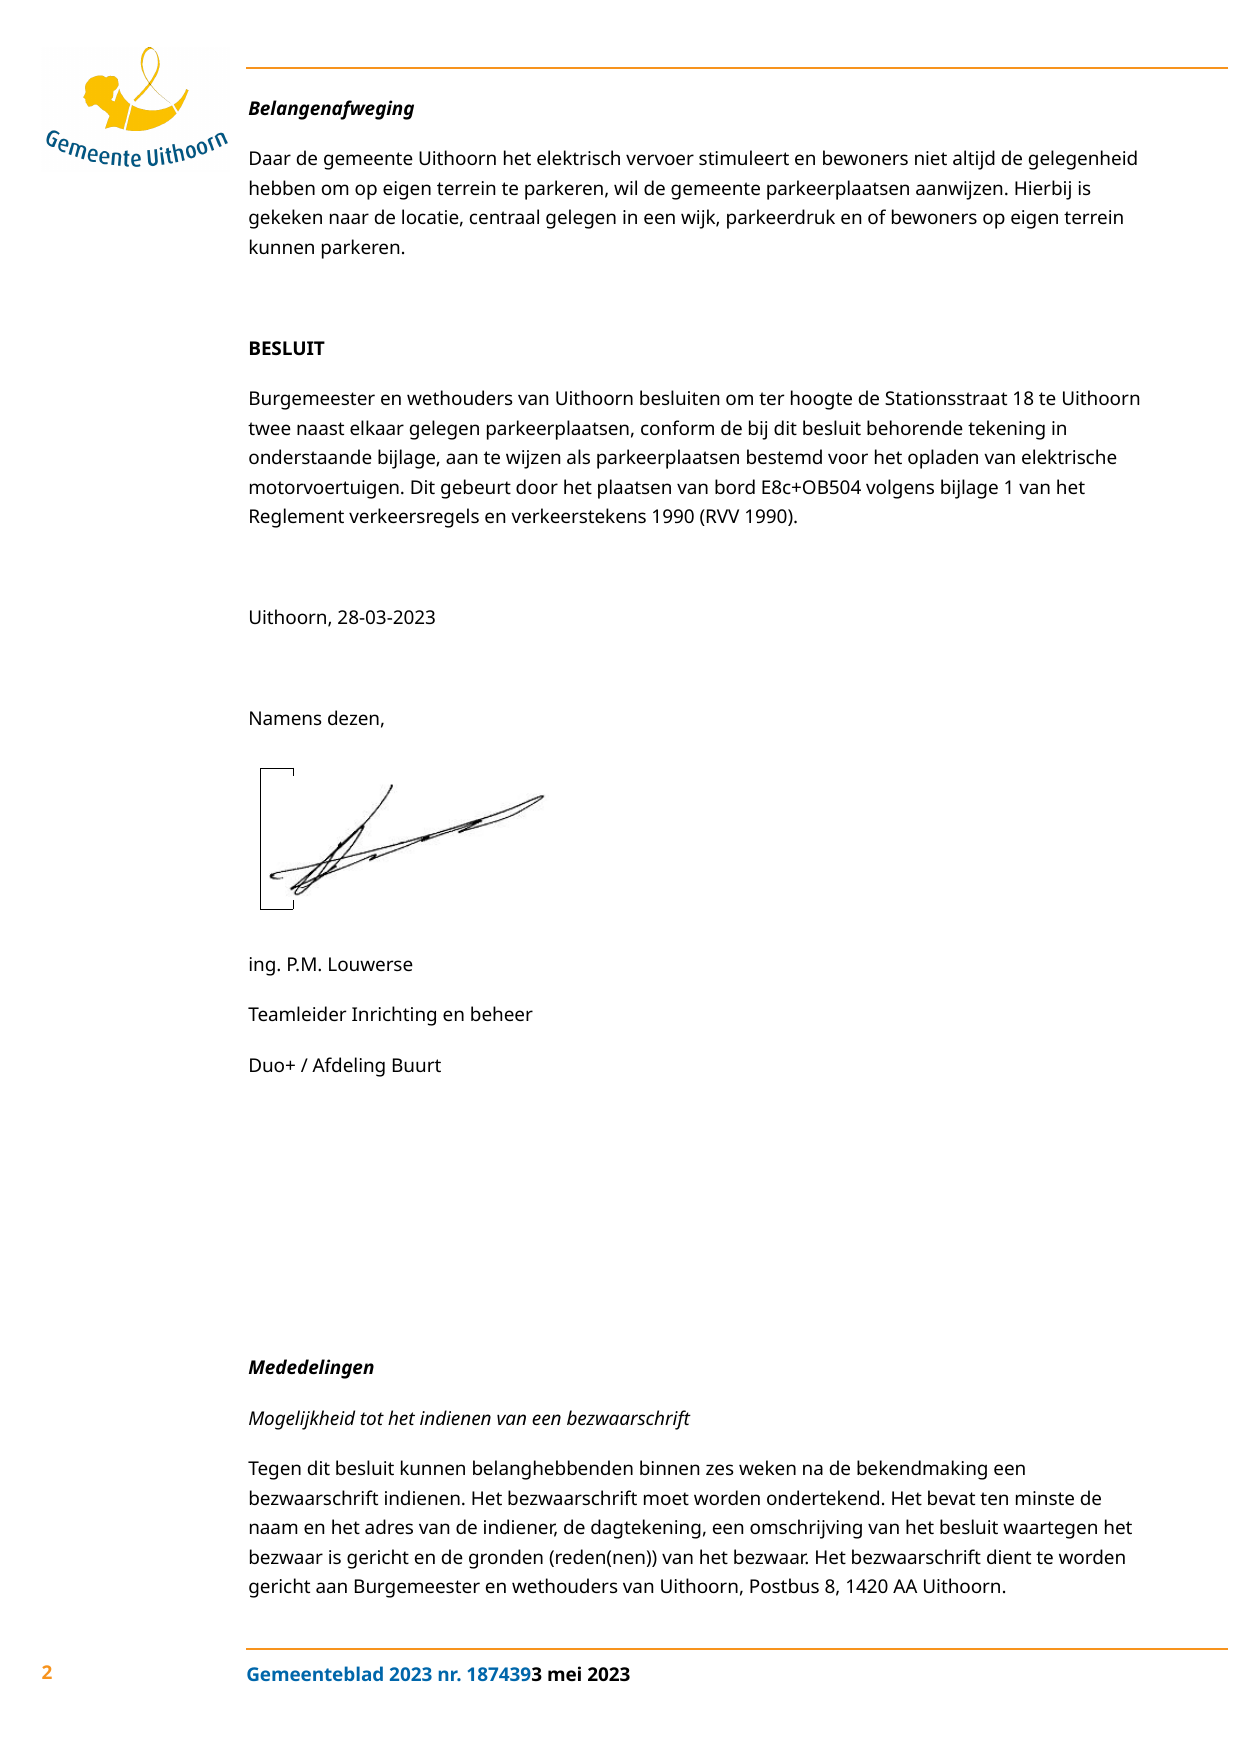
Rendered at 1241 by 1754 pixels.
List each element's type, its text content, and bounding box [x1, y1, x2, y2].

text Tegen dit besluit kunnen belanghebbenden binnen zes weken na de bekendmaking een bezwaarschrift indienen. Het bezwaarschrift moet worden ondertekend. Het bevat ten minste de naam en het adres van de indiener, de dagtekening, een omschrijving van het besluit waartegen het bezwaar is gericht en de gronden (reden(nen)) van het bezwaar. Het bezwaarschrift dient te worden gericht aan Burgemeester en wethouders van Uithoorn, Postbus 8, 1420 AA Uithoorn. [248, 1455, 1152, 1599]
text ing. P.M. Louwerse [248, 951, 1152, 977]
picture [41, 47, 231, 172]
text Daar de gemeente Uithoorn het elektrisch vervoer stimuleert en bewoners niet altijd de gelegenheid hebben om op eigen terrein te parkeren, wil de gemeente parkeerplaatsen aanwijzen. Hierbij is gekeken naar de locatie, centraal gelegen in een wijk, parkeerdruk en of bewoners op eigen terrein kunnen parkeren. [248, 145, 1152, 260]
picture [268, 776, 549, 900]
text Belangenafweging [248, 95, 1152, 121]
text Uithoorn, 28-03-2023 [248, 604, 1152, 630]
text BESLUIT [248, 335, 1152, 361]
text Burgemeester en wethouders van Uithoorn besluiten om ter hoogte de Stationsstraat 18 te Uithoorn twee naast elkaar gelegen parkeerplaatsen, conform de bij dit besluit behorende tekening in onderstaande bijlage, aan te wijzen als parkeerplaatsen bestemd voor het opladen van elektrische motorvoertuigen. Dit gebeurt door het plaatsen van bord E8c+OB504 volgens bijlage 1 van het Reglement verkeersregels en verkeerstekens 1990 (RVV 1990). [248, 385, 1152, 529]
text Duo+ / Afdeling Buurt [248, 1052, 1152, 1078]
text Mogelijkheid tot het indienen van een bezwaarschrift [248, 1405, 1152, 1431]
text Namens dezen, [248, 705, 1152, 731]
text Teamleider Inrichting en beheer [248, 1001, 1152, 1027]
text Mededelingen [248, 1354, 1152, 1380]
